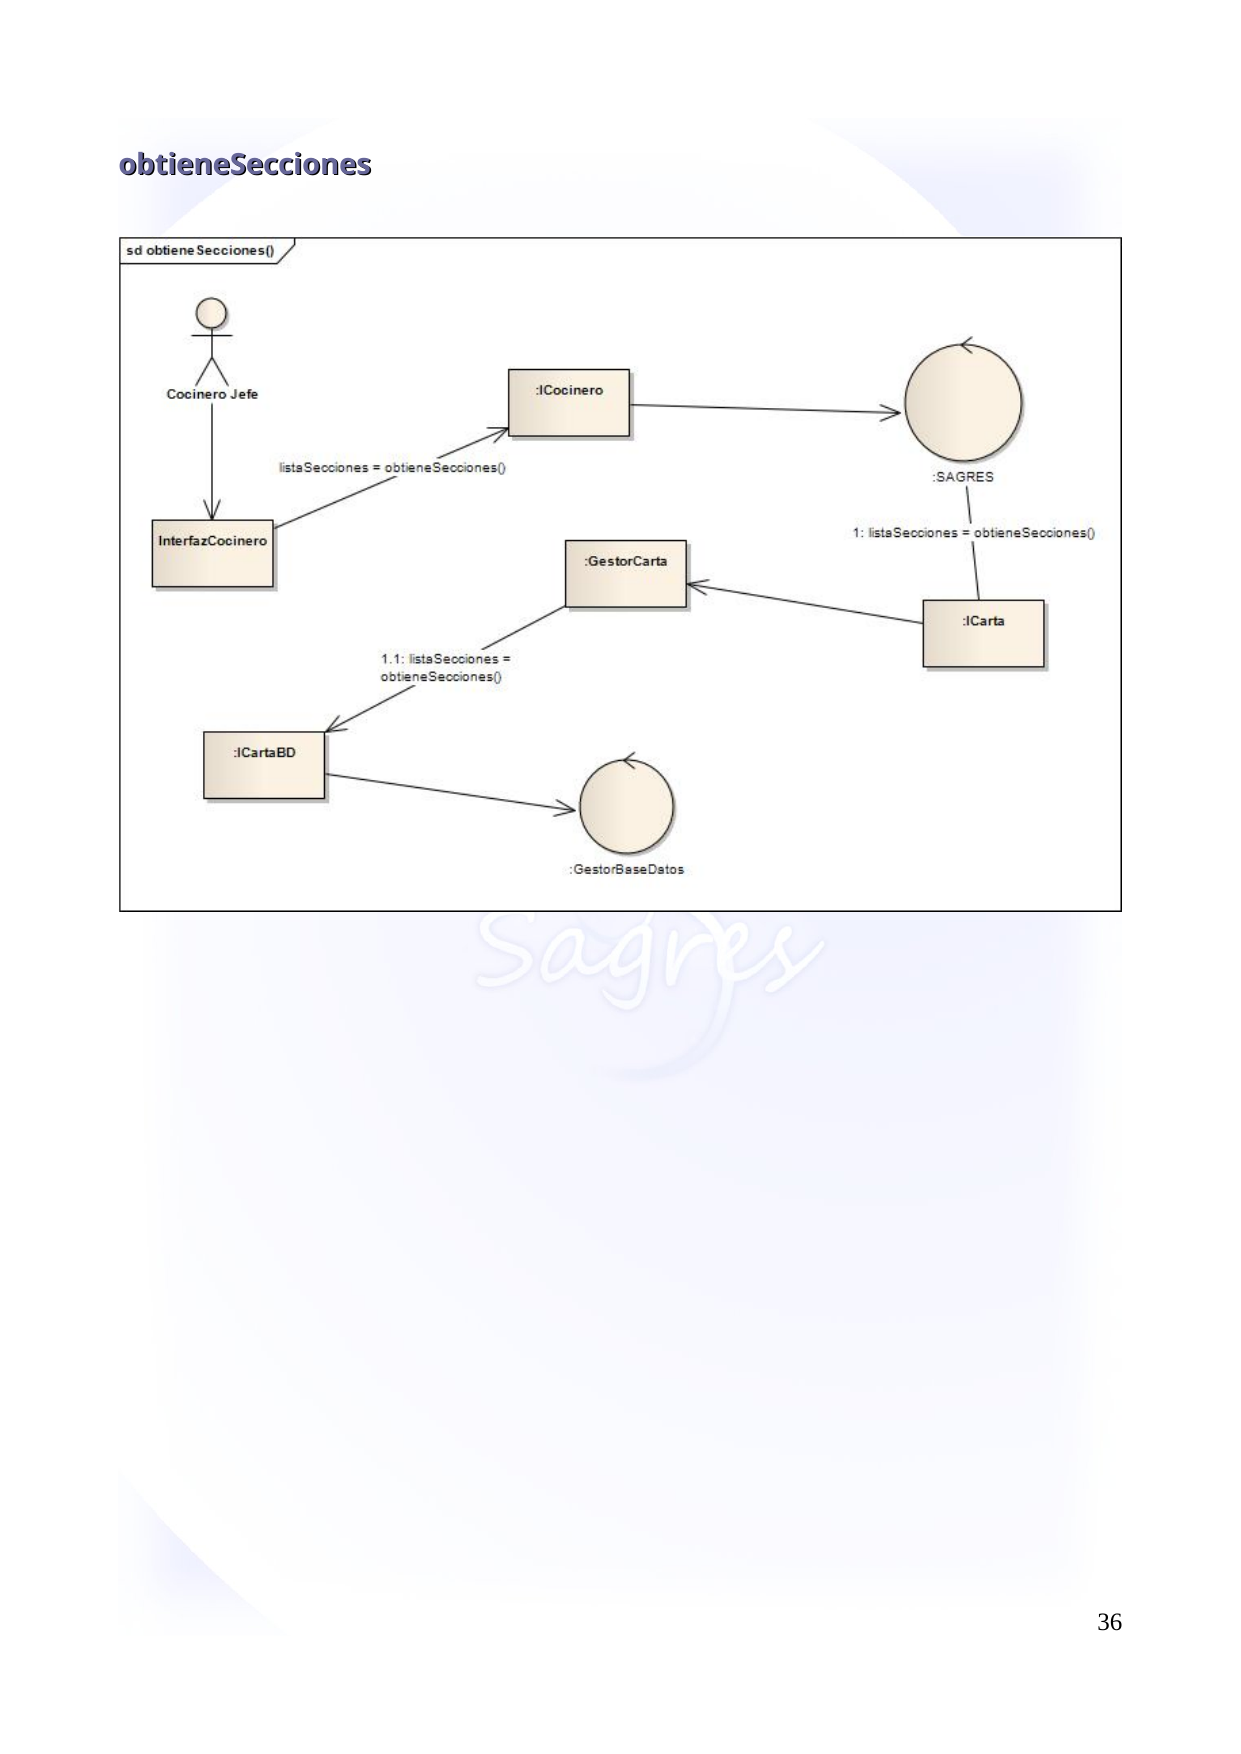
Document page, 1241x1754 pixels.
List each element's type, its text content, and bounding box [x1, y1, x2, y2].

subtitle obtieneSecciones [118, 143, 1122, 183]
picture [118, 183, 1122, 1636]
picture [118, 118, 1122, 143]
